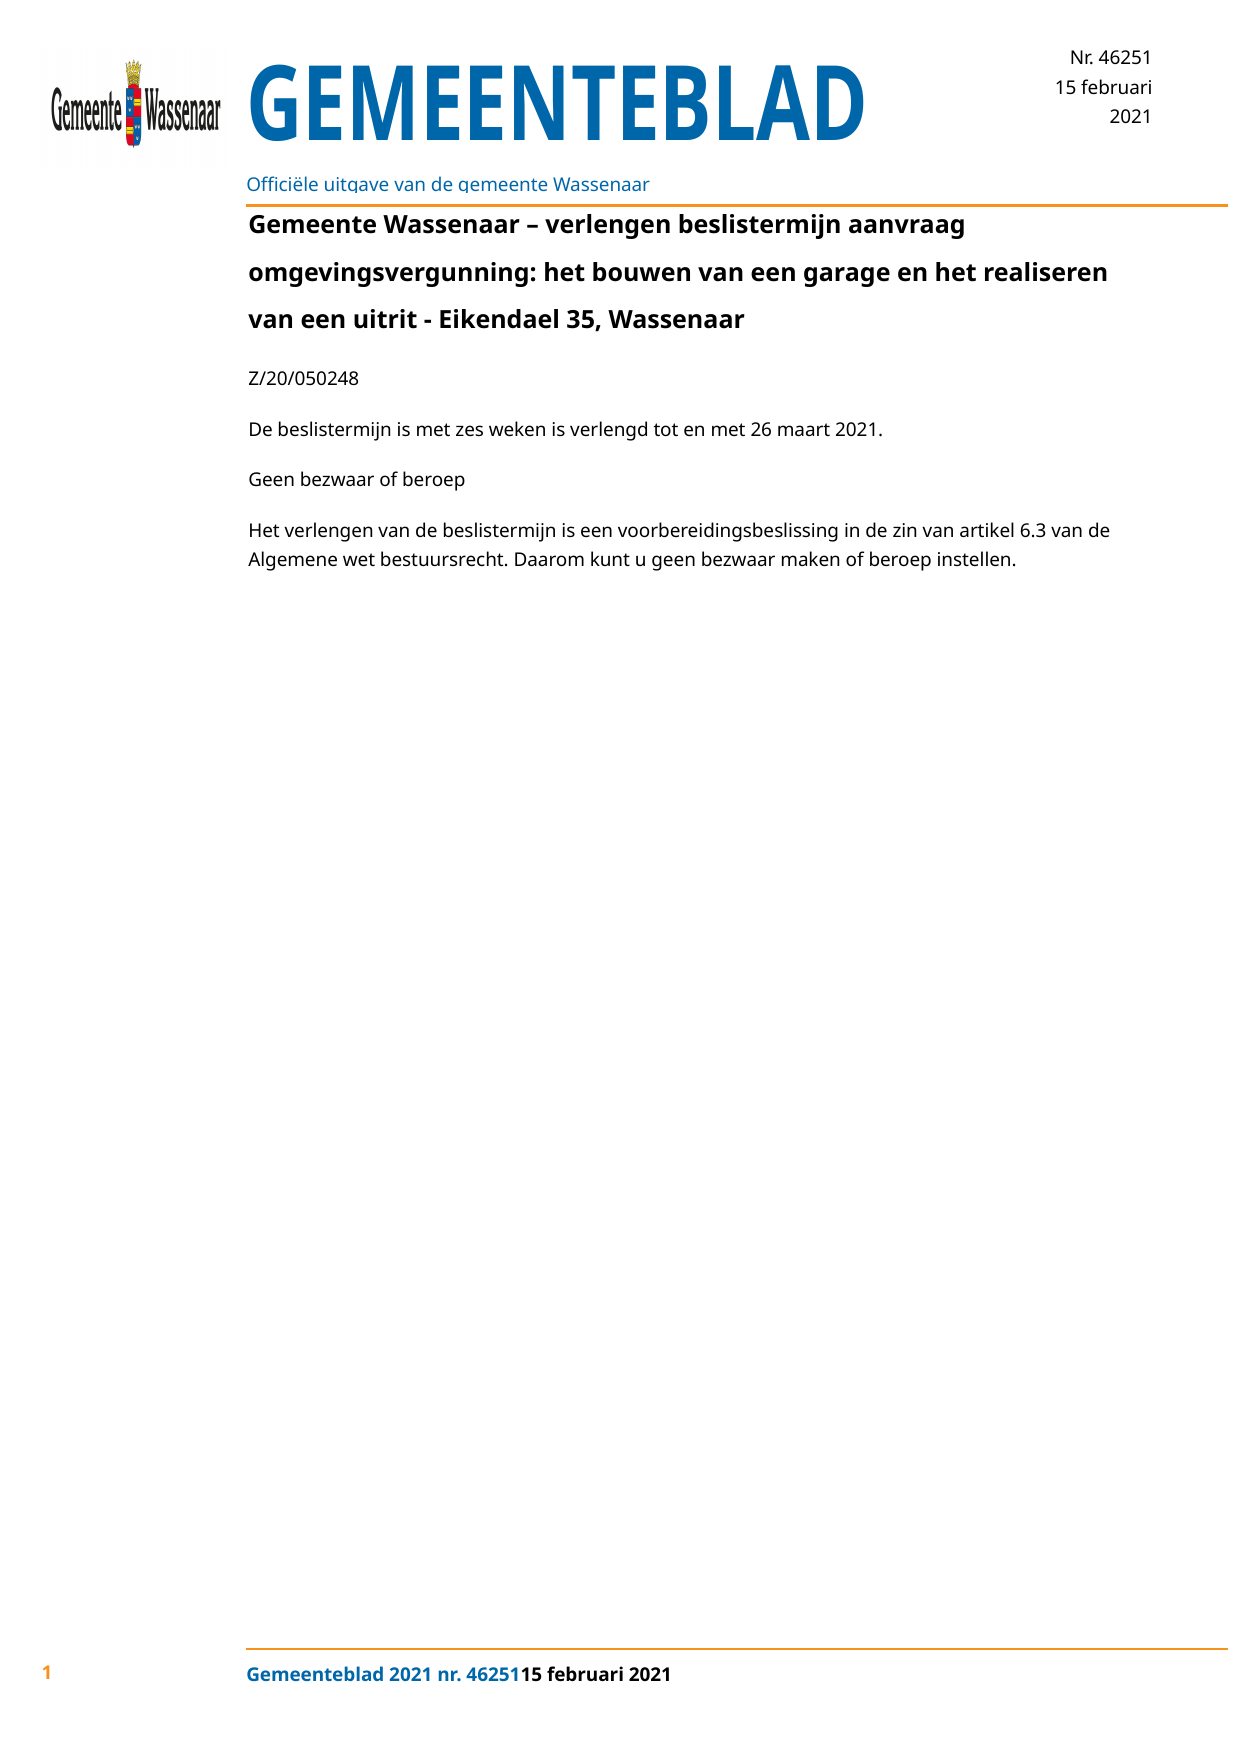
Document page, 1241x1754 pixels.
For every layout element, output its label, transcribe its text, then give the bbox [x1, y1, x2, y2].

picture [41, 47, 231, 172]
text Z/20/050248 [248, 366, 1152, 391]
text Het verlengen van de beslistermijn is een voorbereidingsbeslissing in de zin van artikel 6.3 van de Algemene wet bestuursrecht. Daarom kunt u geen bezwaar maken of beroep instellen. [248, 517, 1152, 572]
text De beslistermijn is met zes weken is verlengd tot en met 26 maart 2021. [248, 416, 1152, 442]
text Gemeente Wassenaar – verlengen beslistermijn aanvraag omgevingsvergunning: het bouwen van een garage en het realiseren van een uitrit - Eikendael 35, Wassenaar [248, 207, 1152, 336]
text Geen bezwaar of beroep [248, 466, 1152, 492]
